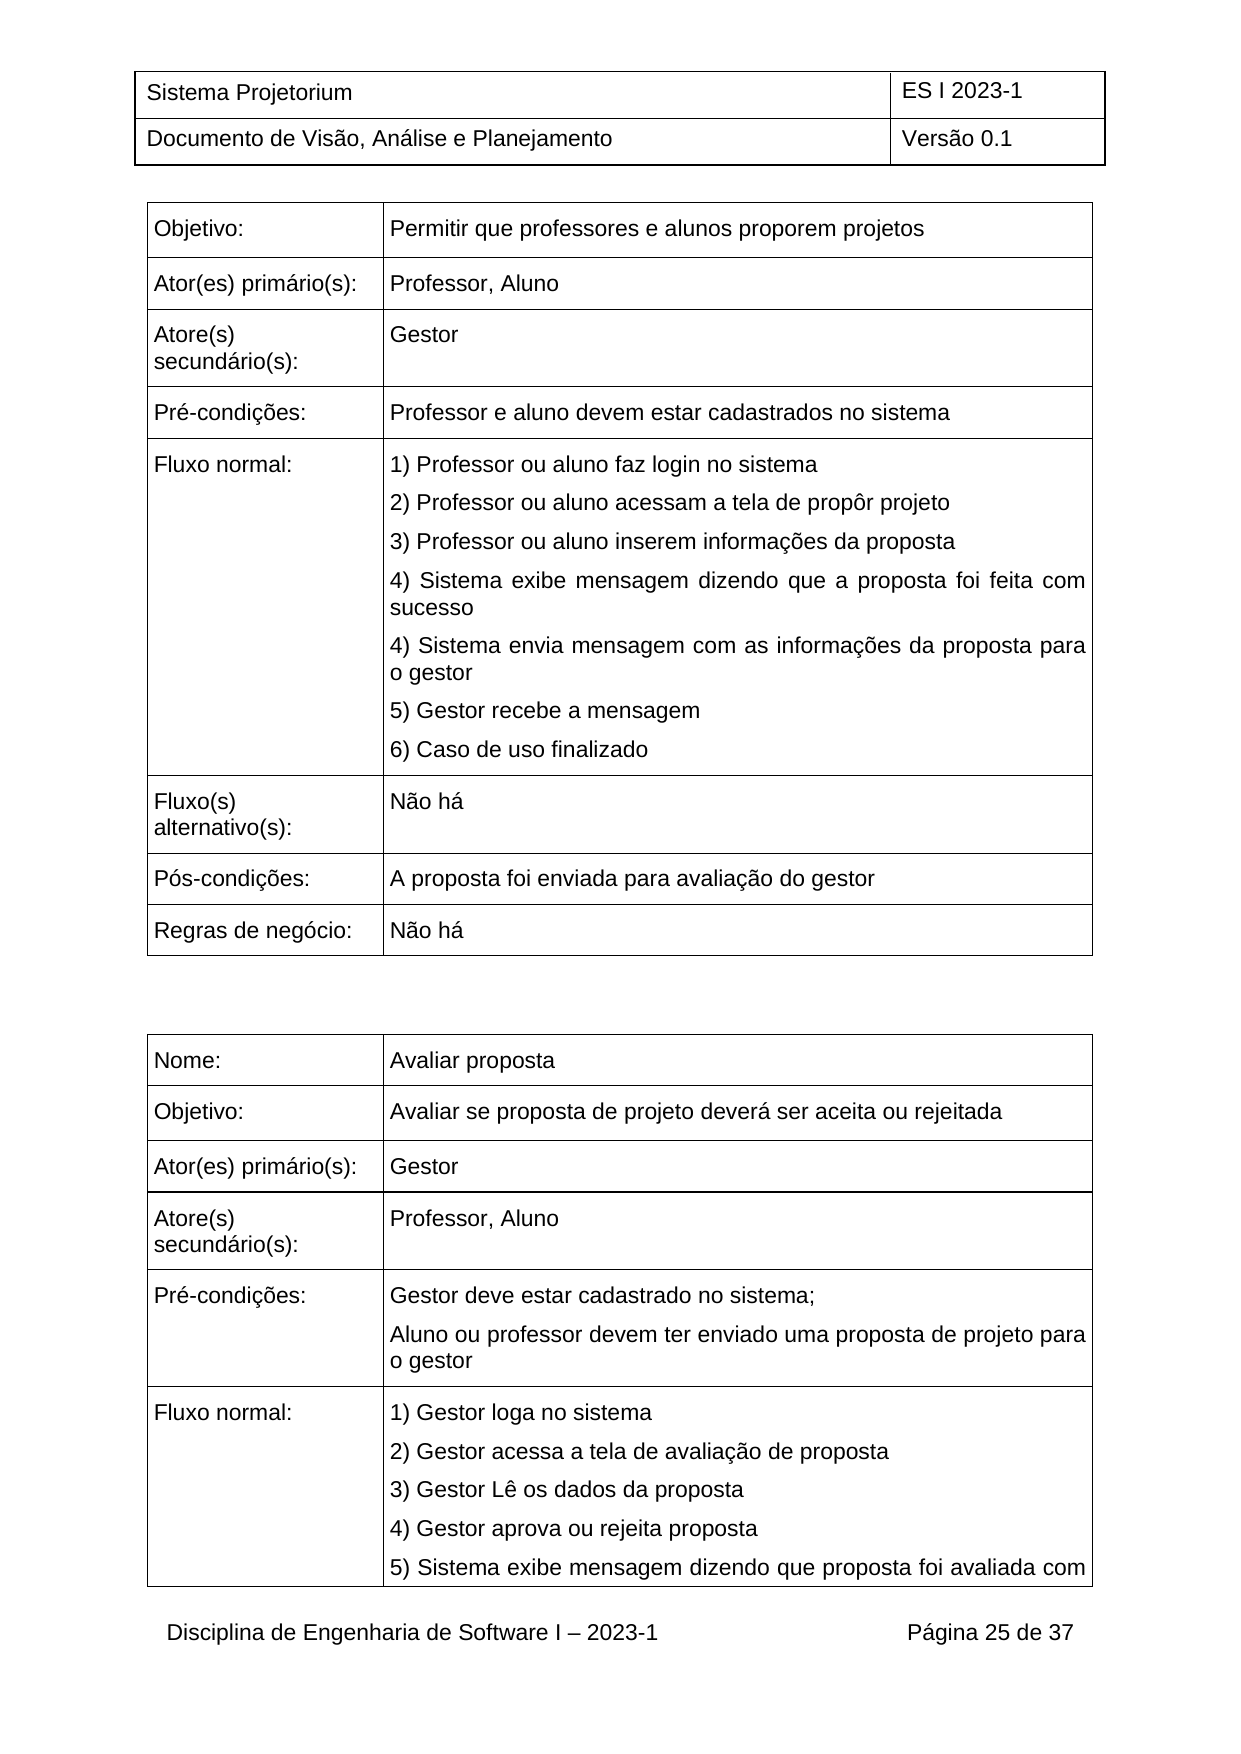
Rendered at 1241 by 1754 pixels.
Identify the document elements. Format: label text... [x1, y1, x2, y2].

table_cell Não há [384, 905, 1092, 955]
table_cell Pré-condições: [148, 1270, 383, 1386]
table_cell Pós-condições: [148, 854, 383, 904]
table_header Nome: [148, 1035, 383, 1085]
table_cell Gestor deve estar cadastrado no sistema; Aluno ou professor devem ter enviado uma proposta de projeto para o gestor [384, 1270, 1092, 1386]
table_cell Professor, Aluno [384, 258, 1092, 308]
table_cell Não há [384, 776, 1092, 852]
table_cell 1) Gestor loga no sistema 2) Gestor acessa a tela de avaliação de proposta 3) Gestor Lê os dados da proposta 4) Gestor aprova ou rejeita proposta 5) Sistema exibe mensagem dizendo que proposta foi avaliada com [384, 1387, 1092, 1586]
table_cell Fluxo normal: [148, 1387, 383, 1586]
table_cell Regras de negócio: [148, 905, 383, 955]
table_cell Avaliar se proposta de projeto deverá ser aceita ou rejeitada [384, 1086, 1092, 1140]
table_cell Objetivo: [148, 203, 383, 257]
table_cell Permitir que professores e alunos proporem projetos [384, 203, 1092, 257]
table_cell A proposta foi enviada para avaliação do gestor [384, 854, 1092, 904]
table_cell Objetivo: [148, 1086, 383, 1140]
table_cell Atore(s) secundário(s): [148, 1193, 383, 1269]
table_cell Pré-condições: [148, 387, 383, 437]
table_header Avaliar proposta [384, 1035, 1092, 1085]
table_cell Fluxo(s) alternativo(s): [148, 776, 383, 852]
table_cell Ator(es) primário(s): [148, 1141, 383, 1191]
table_cell Atore(s) secundário(s): [148, 310, 383, 386]
table_cell Gestor [384, 310, 1092, 386]
table_cell Fluxo normal: [148, 439, 383, 775]
table_cell Professor e aluno devem estar cadastrados no sistema [384, 387, 1092, 437]
table_cell Gestor [384, 1141, 1092, 1191]
table_cell Professor, Aluno [384, 1193, 1092, 1269]
table_cell 1) Professor ou aluno faz login no sistema 2) Professor ou aluno acessam a tela de propôr projeto 3) Professor ou aluno inserem informações da proposta 4) Sistema exibe mensagem dizendo que a proposta foi feita com sucesso 4) Sistema envia mensagem com as informações da proposta para o gestor 5) Gestor recebe a mensagem 6) Caso de uso finalizado [384, 439, 1092, 775]
table_cell Ator(es) primário(s): [148, 258, 383, 308]
